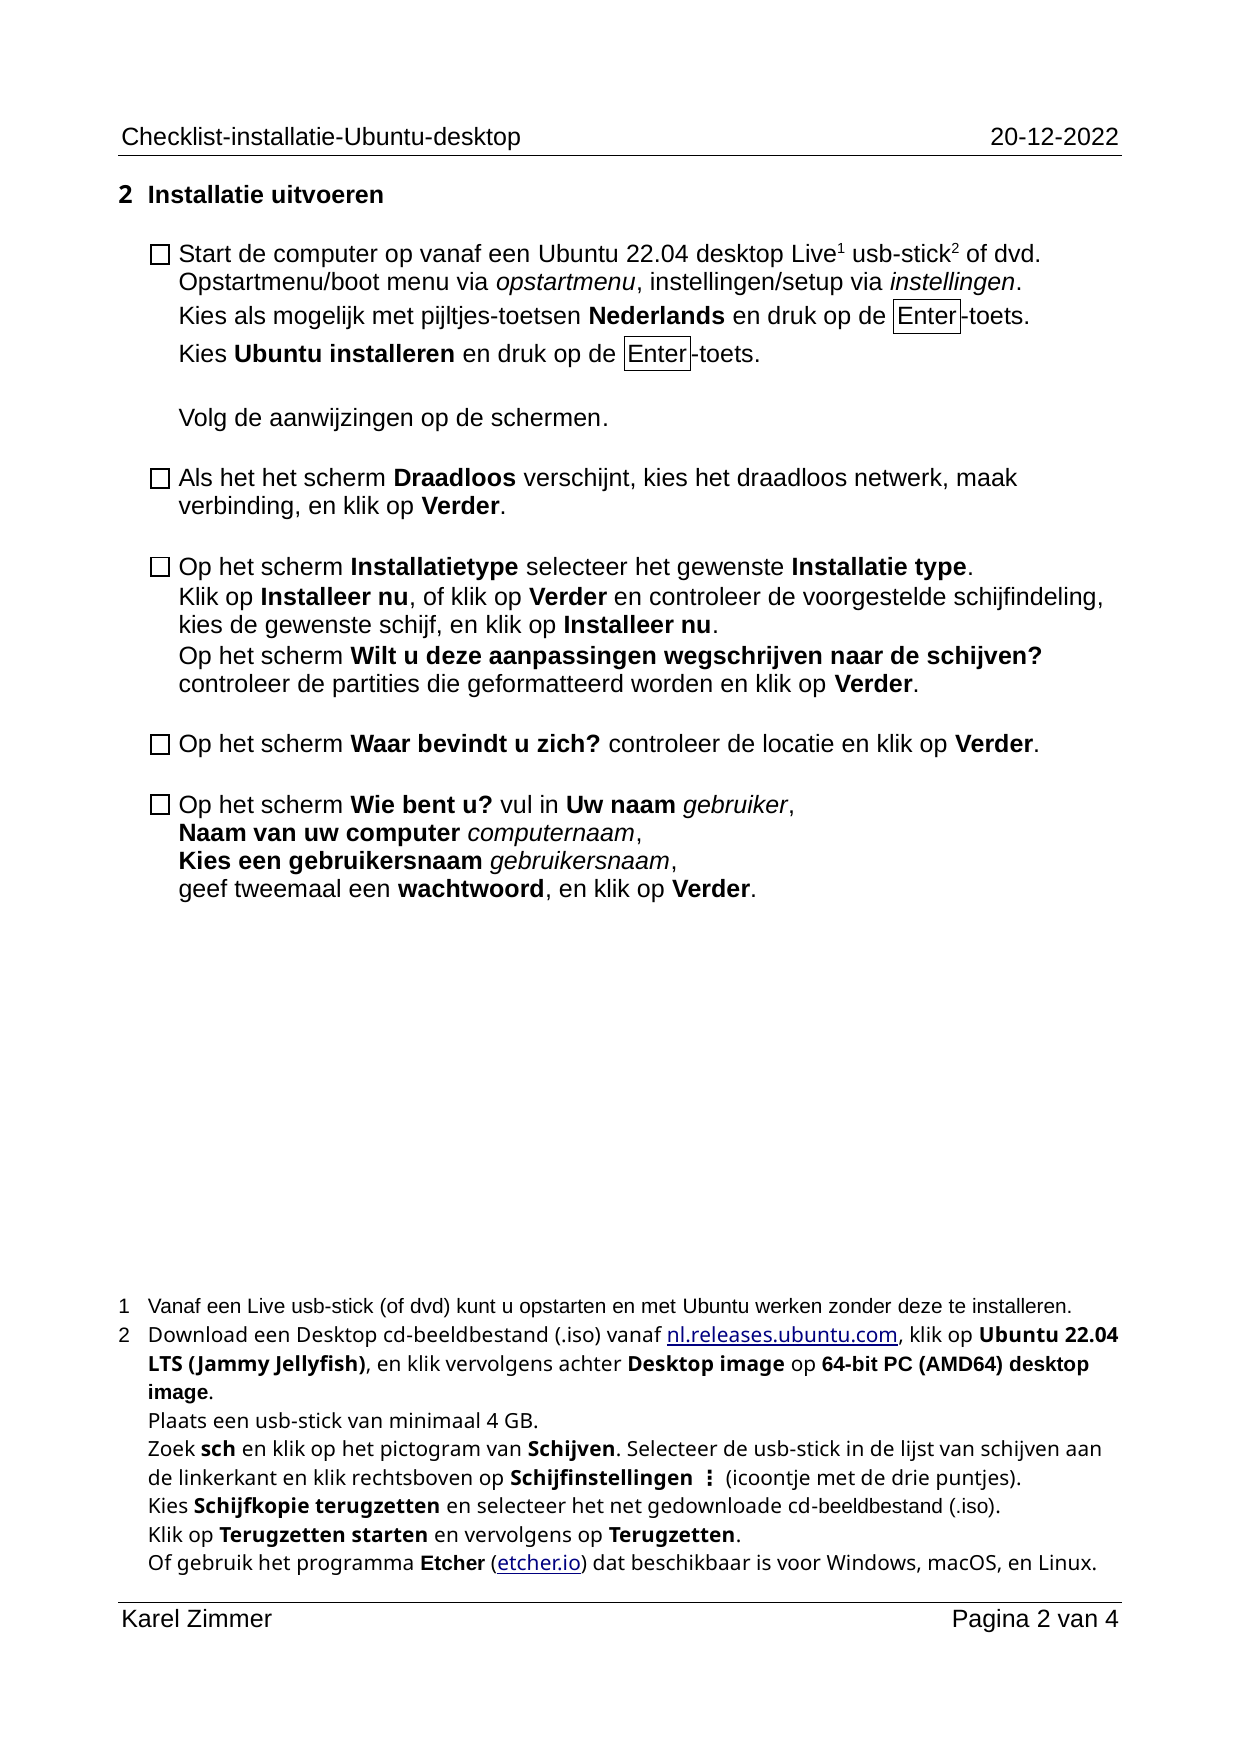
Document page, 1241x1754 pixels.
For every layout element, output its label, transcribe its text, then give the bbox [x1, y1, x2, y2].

table_cell [177, 433, 1121, 463]
table_cell [141, 433, 177, 463]
table_cell Klik op Installeer nu, of klik op Verder en controleer de voorgestelde schijfindeling, kies de gewenste schijf, en klik op Installeer nu. [177, 582, 1121, 640]
table_cell Kies als mogelijk met pijltjes-toetsen Nederlands en druk op de Enter-toets. [177, 298, 1121, 335]
table_cell [141, 372, 177, 402]
table_cell [141, 699, 177, 729]
table_header Start de computer op vanaf een Ubuntu 22.04 desktop Live usb-stick of dvd. Opstartmenu/boot menu via opstartmenu, instellingen/setup via instellingen. [177, 239, 1121, 297]
table_cell [141, 335, 177, 372]
table_cell Als het het scherm Draadloos verschijnt, kies het draadloos netwerk, maak verbinding, en klik op Verder. [177, 463, 1121, 521]
table_cell [141, 463, 177, 521]
table_cell [141, 582, 177, 640]
table_cell Kies Ubuntu installeren en druk op de Enter-toets. [177, 335, 1121, 372]
table_cell Op het scherm Installatietype selecteer het gewenste Installatie type. [177, 552, 1121, 582]
table_cell [141, 298, 177, 335]
table_cell [177, 521, 1121, 552]
list Installatie uitvoeren [118, 177, 1122, 211]
table_cell Op het scherm Waar bevindt u zich? controleer de locatie en klik op Verder. [177, 729, 1121, 759]
table_cell [141, 552, 177, 582]
table_cell [141, 403, 177, 433]
table_cell [141, 640, 177, 699]
table_cell [141, 759, 177, 790]
table_cell [141, 790, 177, 904]
table_cell [141, 729, 177, 759]
table_cell [177, 699, 1121, 729]
table_cell Op het scherm Wilt u deze aanpassingen wegschrijven naar de schijven? controleer de partities die geformatteerd worden en klik op Verder. [177, 640, 1121, 699]
table_cell [177, 759, 1121, 790]
table_cell [177, 372, 1121, 402]
table_cell Op het scherm Wie bent u? vul in Uw naam gebruiker, Naam van uw computer computernaam, Kies een gebruikersnaam gebruikersnaam, geef tweemaal een wachtwoord, en klik op Verder. [177, 790, 1121, 904]
table_cell [141, 521, 177, 552]
table_cell Volg de aanwijzingen op de schermen. [177, 403, 1121, 433]
table_header [141, 239, 177, 297]
